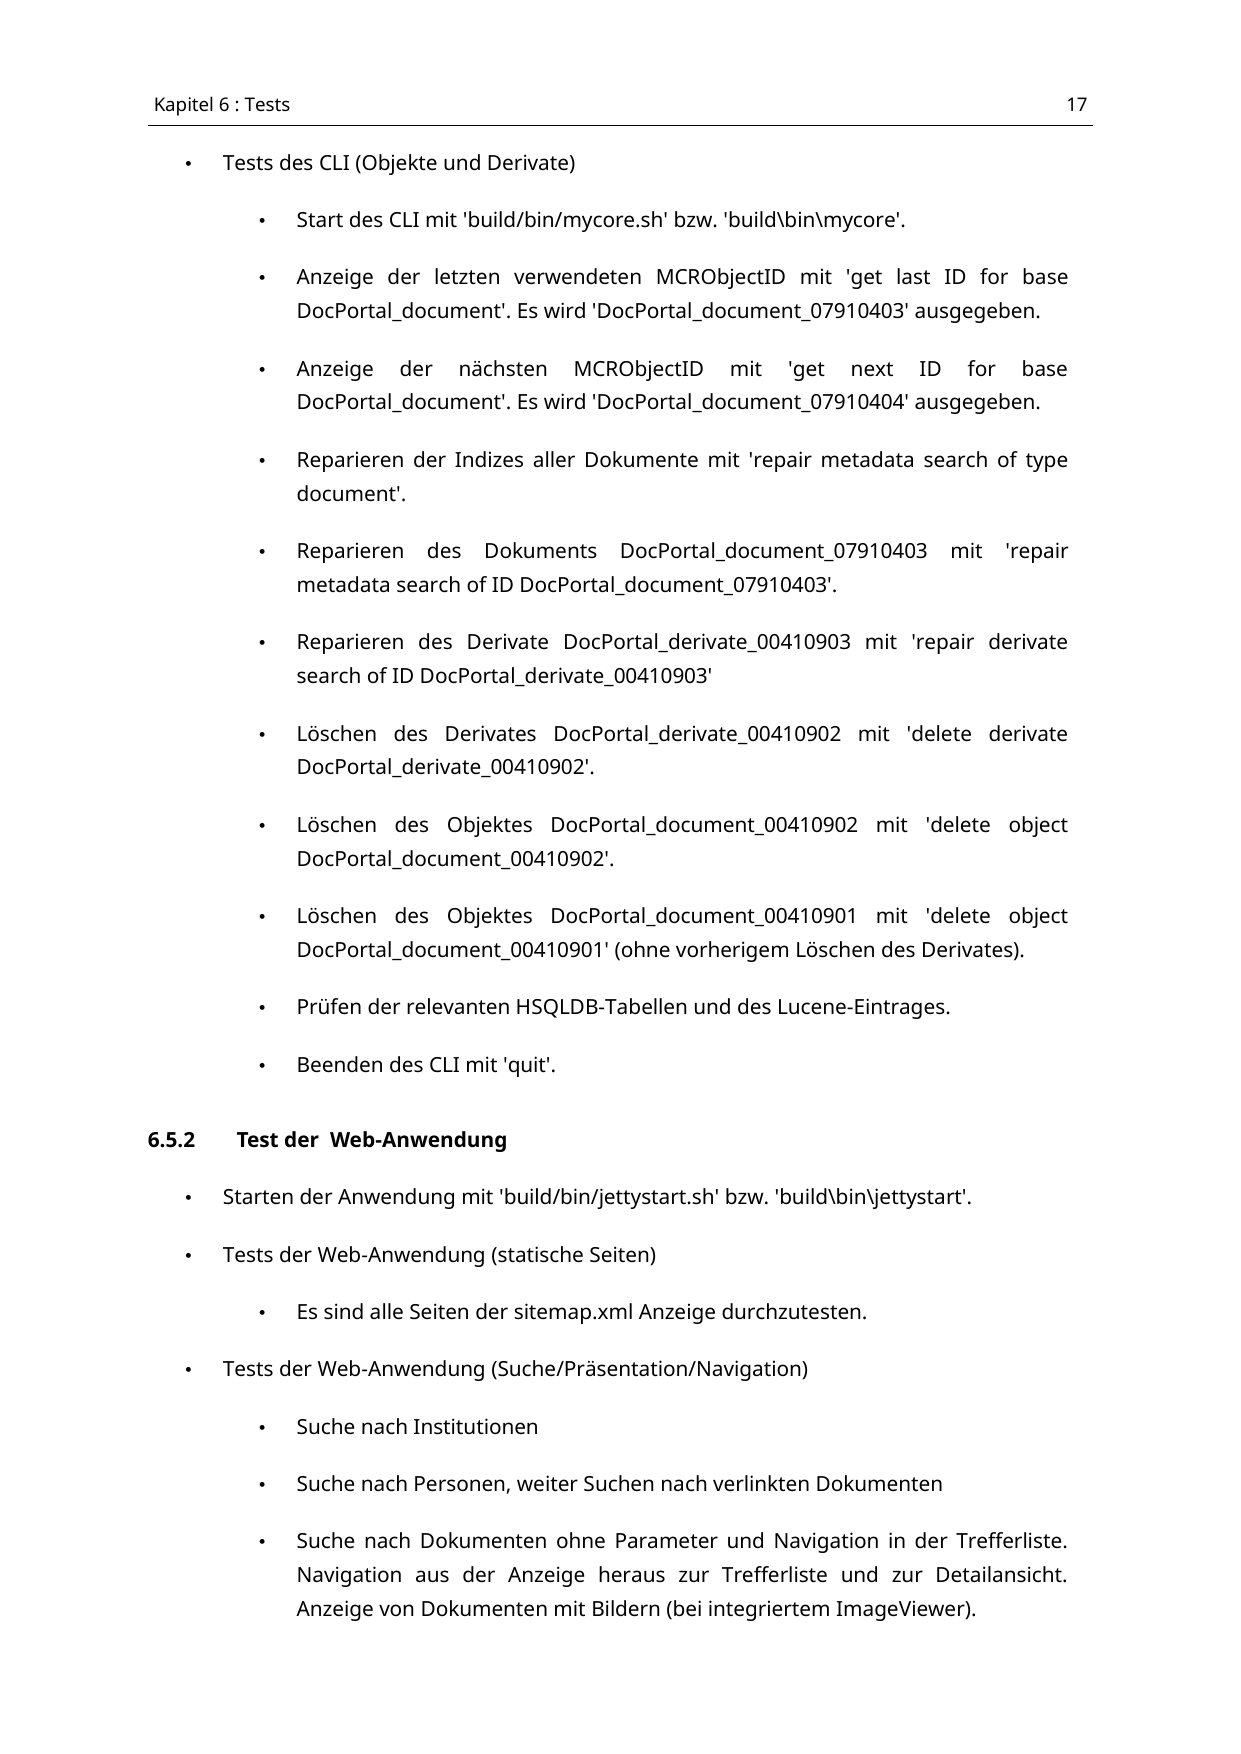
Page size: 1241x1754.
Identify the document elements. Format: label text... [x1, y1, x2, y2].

list Beenden des CLI mit 'quit'. [259, 1050, 1069, 1078]
list Anzeige der letzten verwendeten MCRObjectID mit 'get last ID for base DocPortal_document'. Es wird 'DocPortal_document_07910403' ausgegeben. [259, 262, 1069, 324]
list Prüfen der relevanten HSQLDB-Tabellen und des Lucene-Eintrages. [259, 992, 1069, 1021]
list Start des CLI mit 'build/bin/mycore.sh' bzw. 'build\bin\mycore'. [259, 205, 1069, 233]
list Es sind alle Seiten der sitemap.xml Anzeige durchzutesten. [259, 1297, 1069, 1325]
list Reparieren des Derivate DocPortal_derivate_00410903 mit 'repair derivate search of ID DocPortal_derivate_00410903' [259, 627, 1069, 689]
list Löschen des Objektes DocPortal_document_00410902 mit 'delete object DocPortal_document_00410902'. [259, 810, 1069, 872]
list Suche nach Dokumenten ohne Parameter und Navigation in der Trefferliste. Navigation aus der Anzeige heraus zur Trefferliste und zur Detailansicht. Anzeige von Dokumenten mit Bildern (bei integriertem ImageViewer). [259, 1527, 1069, 1623]
subtitle Test der Web-Anwendung [148, 1125, 1092, 1153]
list Suche nach Personen, weiter Suchen nach verlinkten Dokumenten [259, 1469, 1069, 1497]
list Tests der Web-Anwendung (Suche/Präsentation/Navigation) [185, 1354, 1069, 1383]
list Löschen des Derivates DocPortal_derivate_00410902 mit 'delete derivate DocPortal_derivate_00410902'. [259, 719, 1069, 781]
list Suche nach Institutionen [259, 1412, 1069, 1440]
list Reparieren der Indizes aller Dokumente mit 'repair metadata search of type document'. [259, 445, 1069, 507]
list Löschen des Objektes DocPortal_document_00410901 mit 'delete object DocPortal_document_00410901' (ohne vorherigem Löschen des Derivates). [259, 901, 1069, 963]
list Anzeige der nächsten MCRObjectID mit 'get next ID for base DocPortal_document'. Es wird 'DocPortal_document_07910404' ausgegeben. [259, 354, 1069, 416]
list Starten der Anwendung mit 'build/bin/jettystart.sh' bzw. 'build\bin\jettystart'. [185, 1182, 1069, 1211]
list Tests des CLI (Objekte und Derivate) [185, 148, 1069, 176]
list Tests der Web-Anwendung (statische Seiten) [185, 1240, 1069, 1268]
list Reparieren des Dokuments DocPortal_document_07910403 mit 'repair metadata search of ID DocPortal_document_07910403'. [259, 536, 1069, 598]
